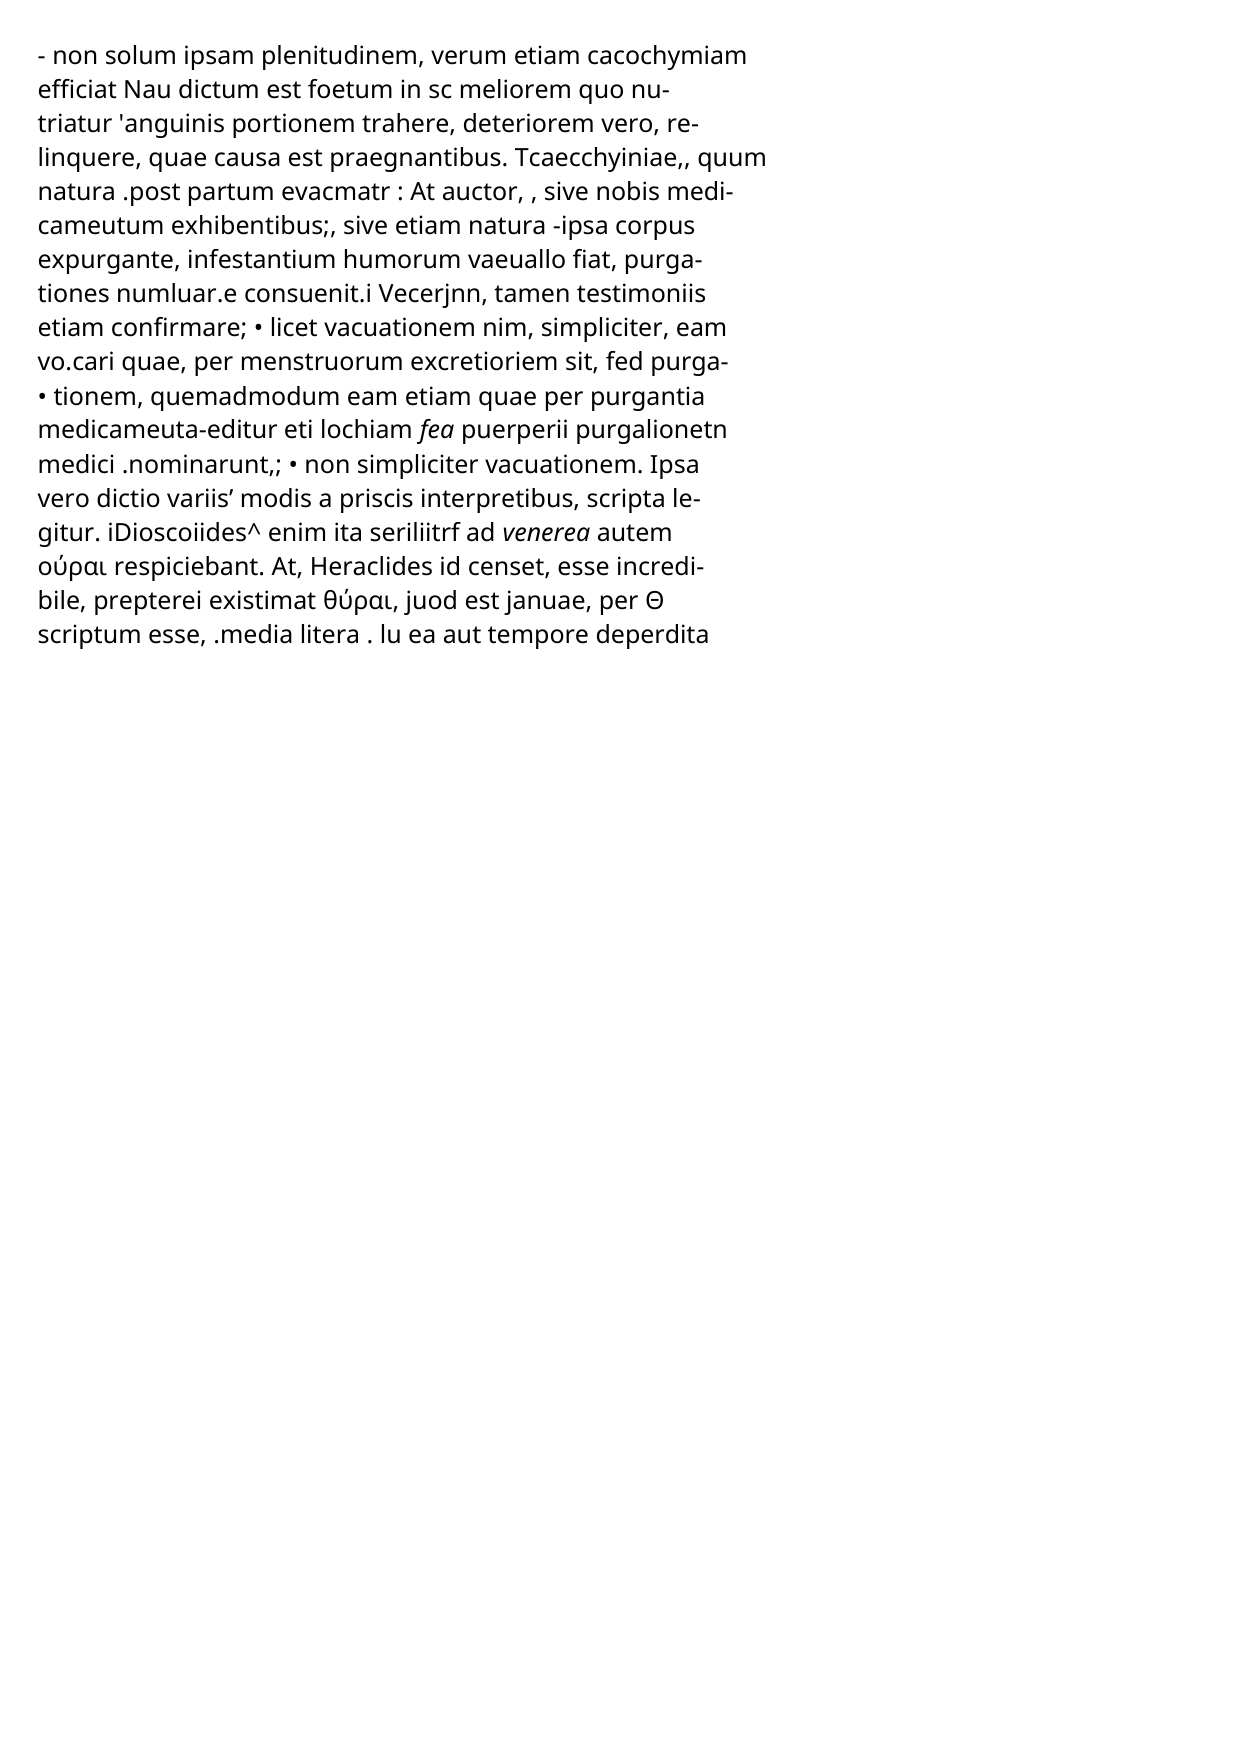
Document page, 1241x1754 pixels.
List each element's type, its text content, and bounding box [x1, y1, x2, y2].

text - non solum ipsam plenitudinem, verum etiam cacochymiam efficiat Nau dictum est foetum in sc meliorem quo nu- triatur 'anguinis portionem trahere, deteriorem vero, re- linquere, quae causa est praegnantibus. Tcaecchyiniae,, quum natura .post partum evacmatr : At auctor, , sive nobis medi- cameutum exhibentibus;, sive etiam natura -ipsa corpus expurgante, infestantium humorum vaeuallo fiat, purga- tiones numluar.e consuenit.i Vecerjnn, tamen testimoniis etiam confirmare; • licet vacuationem nim, simpliciter, eam vo.cari quae, per menstruorum excretioriem sit, fed purga- • tionem, quemadmodum eam etiam quae per purgantia medicameuta-editur eti lochiam fea puerperii purgalionetn medici .nominarunt,; • non simpliciter vacuationem. Ipsa vero dictio variis’ modis a priscis interpretibus, scripta le- gitur. iDioscoiides^ enim ita seriliitrf ad venerea autem ούραι respiciebant. At, Heraclides id censet, esse incredi- bile, prepterei existimat θύραι, juod est januae, per Θ scriptum esse, .media litera . lu ea aut tempore deperdita [37, 37, 1203, 651]
